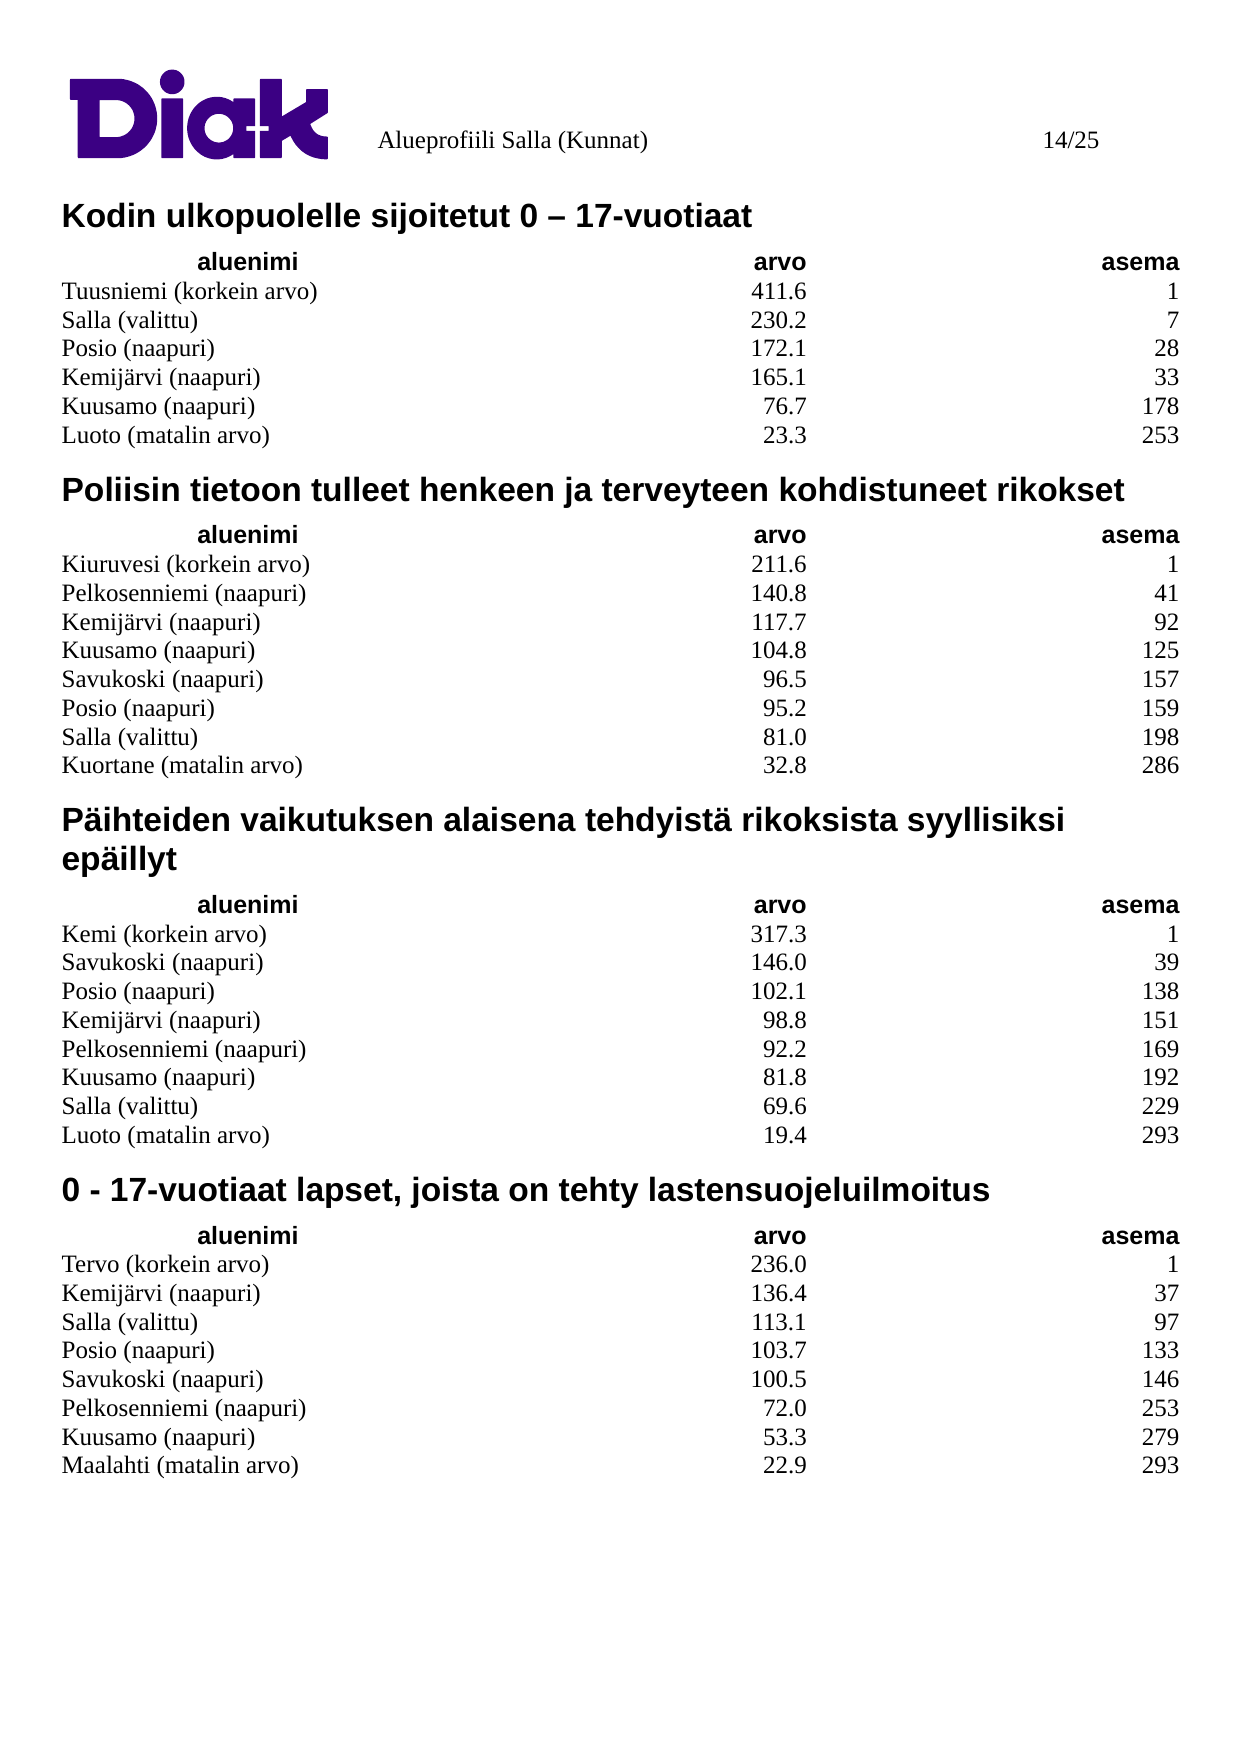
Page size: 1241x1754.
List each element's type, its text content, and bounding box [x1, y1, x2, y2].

table_cell 230.2 [434, 305, 806, 333]
subtitle Poliisin tietoon tulleet henkeen ja terveyteen kohdistuneet rikokset [61, 469, 1179, 508]
table_cell 236.0 [434, 1249, 806, 1278]
table_cell 151 [806, 1005, 1179, 1034]
table_header aluenimi [61, 890, 434, 919]
table_cell 159 [806, 693, 1179, 722]
table_cell 286 [806, 751, 1179, 779]
table_cell Luoto (matalin arvo) [61, 1120, 434, 1149]
table_cell Kemi (korkein arvo) [61, 919, 434, 947]
table_cell 69.6 [434, 1091, 806, 1120]
table_cell Posio (naapuri) [61, 1336, 434, 1364]
table_cell 95.2 [434, 693, 806, 722]
table_cell 117.7 [434, 607, 806, 636]
table_header arvo [434, 890, 806, 919]
table_cell 98.8 [434, 1005, 806, 1034]
table_cell Salla (valittu) [61, 1307, 434, 1336]
table_cell 198 [806, 722, 1179, 751]
table_cell Maalahti (matalin arvo) [61, 1451, 434, 1479]
table_cell Salla (valittu) [61, 305, 434, 333]
table_cell 81.0 [434, 722, 806, 751]
table_cell 253 [806, 1393, 1179, 1422]
table_cell Salla (valittu) [61, 1091, 434, 1120]
table_cell Posio (naapuri) [61, 693, 434, 722]
table_cell 37 [806, 1278, 1179, 1307]
table_cell Kemijärvi (naapuri) [61, 607, 434, 636]
table_header arvo [434, 521, 806, 549]
table_cell Tuusniemi (korkein arvo) [61, 276, 434, 305]
table_cell 104.8 [434, 636, 806, 664]
table_cell Savukoski (naapuri) [61, 664, 434, 693]
table_cell Kuusamo (naapuri) [61, 1063, 434, 1091]
subtitle 0 - 17-vuotiaat lapset, joista on tehty lastensuojeluilmoitus [61, 1169, 1179, 1208]
table_cell 103.7 [434, 1336, 806, 1364]
table_cell 1 [806, 1249, 1179, 1278]
table_cell Kuusamo (naapuri) [61, 1422, 434, 1451]
table_cell Kiuruvesi (korkein arvo) [61, 549, 434, 578]
table_cell Kuusamo (naapuri) [61, 391, 434, 420]
table_cell 76.7 [434, 391, 806, 420]
table_header arvo [434, 1221, 806, 1249]
table_header aluenimi [61, 247, 434, 276]
table_cell 146 [806, 1364, 1179, 1393]
table_cell 136.4 [434, 1278, 806, 1307]
table_cell 102.1 [434, 976, 806, 1005]
table_header asema [806, 890, 1179, 919]
table_cell 253 [806, 420, 1179, 448]
table_header aluenimi [61, 1221, 434, 1249]
table_cell Pelkosenniemi (naapuri) [61, 578, 434, 607]
table_cell 28 [806, 334, 1179, 362]
table_cell 72.0 [434, 1393, 806, 1422]
table_cell 33 [806, 362, 1179, 391]
table_cell 157 [806, 664, 1179, 693]
table_cell Kemijärvi (naapuri) [61, 1278, 434, 1307]
table_cell Pelkosenniemi (naapuri) [61, 1034, 434, 1062]
table_cell 279 [806, 1422, 1179, 1451]
table_cell 229 [806, 1091, 1179, 1120]
table_header asema [806, 521, 1179, 549]
table_cell 96.5 [434, 664, 806, 693]
table_cell 165.1 [434, 362, 806, 391]
table_cell Salla (valittu) [61, 722, 434, 751]
table_cell Pelkosenniemi (naapuri) [61, 1393, 434, 1422]
table_cell 178 [806, 391, 1179, 420]
table_cell 53.3 [434, 1422, 806, 1451]
table_header asema [806, 1221, 1179, 1249]
table_cell 293 [806, 1451, 1179, 1479]
table_cell 146.0 [434, 948, 806, 976]
table_cell 92.2 [434, 1034, 806, 1062]
table_cell Posio (naapuri) [61, 976, 434, 1005]
table_cell 317.3 [434, 919, 806, 947]
table_cell 1 [806, 276, 1179, 305]
table_cell Kuortane (matalin arvo) [61, 751, 434, 779]
table_cell 19.4 [434, 1120, 806, 1149]
table_header aluenimi [61, 521, 434, 549]
subtitle Kodin ulkopuolelle sijoitetut 0 – 17-vuotiaat [61, 196, 1179, 235]
table_cell 7 [806, 305, 1179, 333]
table_cell 1 [806, 549, 1179, 578]
table_cell Luoto (matalin arvo) [61, 420, 434, 448]
table_cell 22.9 [434, 1451, 806, 1479]
table_cell 1 [806, 919, 1179, 947]
table_cell Savukoski (naapuri) [61, 1364, 434, 1393]
table_cell Savukoski (naapuri) [61, 948, 434, 976]
table_cell Kemijärvi (naapuri) [61, 362, 434, 391]
table_cell Posio (naapuri) [61, 334, 434, 362]
table_cell 113.1 [434, 1307, 806, 1336]
table_cell 125 [806, 636, 1179, 664]
table_cell 97 [806, 1307, 1179, 1336]
table_cell 411.6 [434, 276, 806, 305]
table_cell 169 [806, 1034, 1179, 1062]
table_cell 211.6 [434, 549, 806, 578]
subtitle Päihteiden vaikutuksen alaisena tehdyistä rikoksista syyllisiksi epäillyt [61, 800, 1179, 877]
table_cell 138 [806, 976, 1179, 1005]
table_cell 81.8 [434, 1063, 806, 1091]
table_cell 172.1 [434, 334, 806, 362]
table_header asema [806, 247, 1179, 276]
table_header arvo [434, 247, 806, 276]
table_cell 140.8 [434, 578, 806, 607]
table_cell 100.5 [434, 1364, 806, 1393]
table_cell 133 [806, 1336, 1179, 1364]
table_cell 39 [806, 948, 1179, 976]
table_cell 23.3 [434, 420, 806, 448]
table_cell Kuusamo (naapuri) [61, 636, 434, 664]
table_cell 293 [806, 1120, 1179, 1149]
table_cell 92 [806, 607, 1179, 636]
table_cell 192 [806, 1063, 1179, 1091]
table_cell Tervo (korkein arvo) [61, 1249, 434, 1278]
table_cell 41 [806, 578, 1179, 607]
table_cell 32.8 [434, 751, 806, 779]
table_cell Kemijärvi (naapuri) [61, 1005, 434, 1034]
